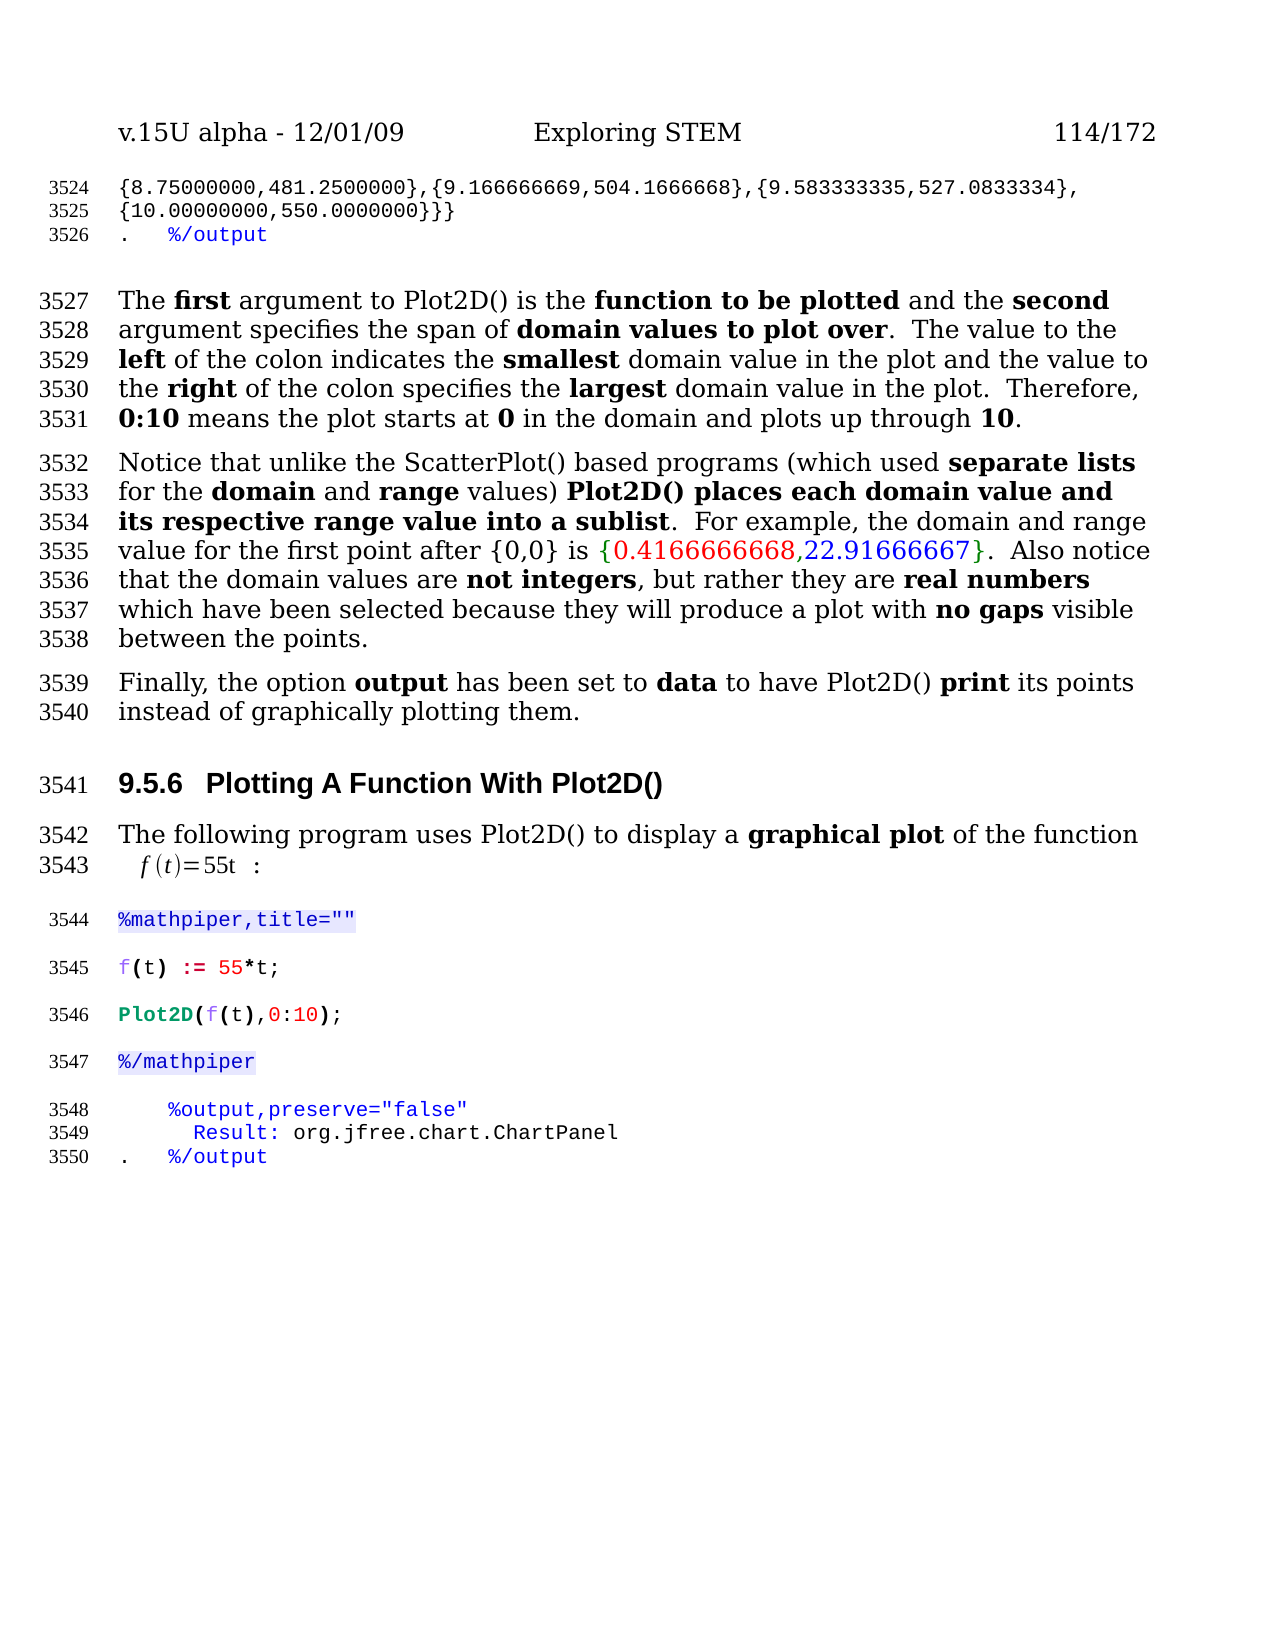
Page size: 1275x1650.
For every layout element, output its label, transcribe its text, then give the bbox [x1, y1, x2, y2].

text The first argument to Plot2D() is the function to be plotted and the second argument specifies the span of domain values to plot over. The value to the left of the colon indicates the smallest domain value in the plot and the value to the right of the colon specifies the largest domain value in the plot. Therefore, 0:10 means the plot starts at 0 in the domain and plots up through 10. [118, 286, 1157, 433]
text f(t) := 55*t; [118, 957, 1157, 980]
text Plot2D(f(t),0:10); [118, 1004, 1157, 1028]
text The following program uses Plot2D() to display a graphical plot of the function: [118, 820, 1157, 880]
text Notice that unlike the ScatterPlot() based programs (which used separate lists for the domain and range values) Plot2D() places each domain value and its respective range value into a sublist. For example, the domain and range value for the first point after {0,0} is {0.4166666668,22.91666667}. Also notice that the domain values are not integers, but rather they are real numbers which have been selected because they will produce a plot with no gaps visible between the points. [118, 448, 1157, 653]
text %/mathpiper [118, 1051, 1157, 1075]
text Finally, the option output has been set to data to have Plot2D() print its points instead of graphically plotting them. [118, 668, 1157, 727]
text %output,preserve="false" [118, 1099, 1157, 1122]
text Result: org.jfree.chart.ChartPanel [118, 1122, 1157, 1146]
text %mathpiper,title="" [118, 909, 1157, 933]
text {8.75000000,481.2500000},{9.166666669,504.1666668},{9.583333335,527.0833334},{10.00000000,550.0000000}}} [118, 177, 1157, 224]
text . %/output [118, 224, 1157, 248]
text . %/output [118, 1146, 1157, 1169]
subtitle Plotting A Function With Plot2D() [118, 766, 1157, 799]
